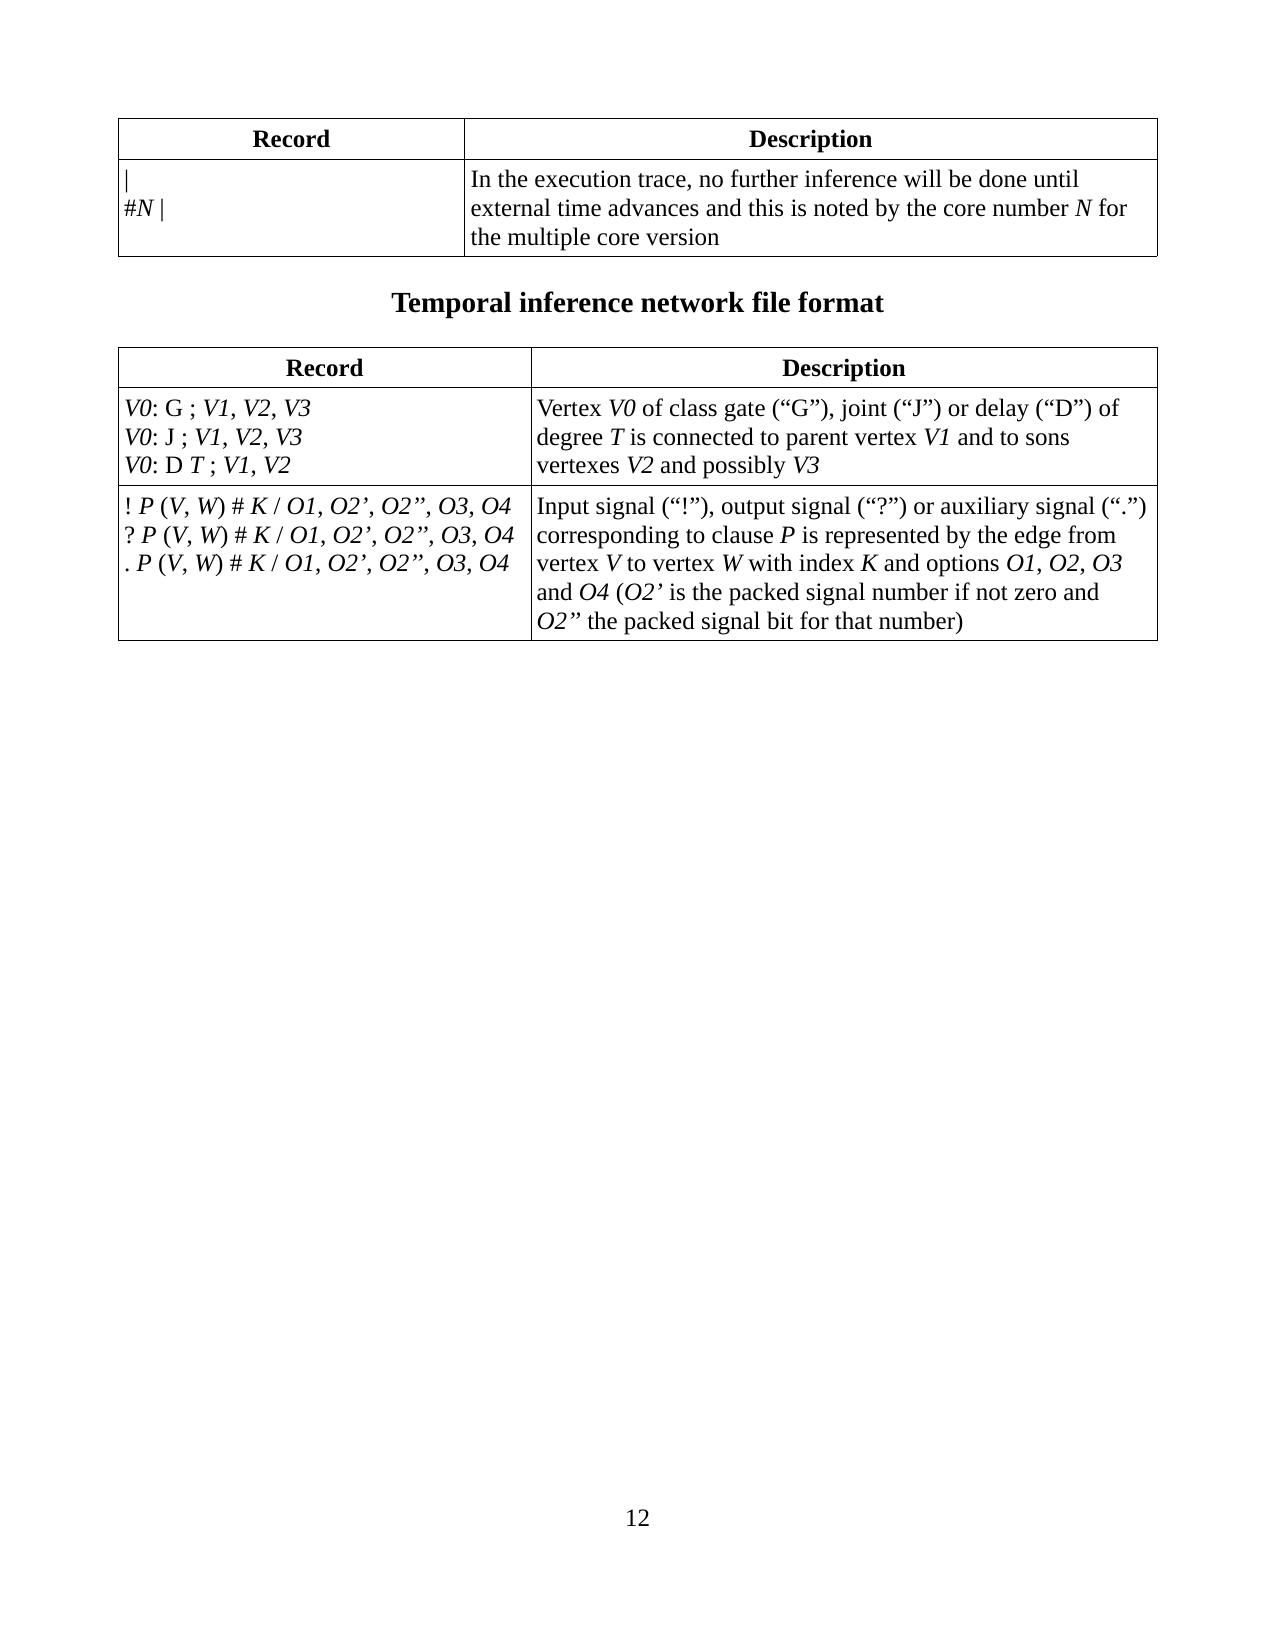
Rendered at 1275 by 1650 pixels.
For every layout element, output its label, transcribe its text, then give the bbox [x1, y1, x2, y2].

table_cell Input signal (“!”), output signal (“?”) or auxiliary signal (“.”) corresponding to clause P is represented by the edge from vertex V to vertex W with index K and options O1, O2, O3 and O4 (O2’ is the packed signal number if not zero and O2’’ the packed signal bit for that number) [532, 486, 1157, 640]
table_header Description [532, 348, 1157, 387]
table_cell | #N | [119, 160, 464, 256]
table_cell V0: G ; V1, V2, V3 V0: J ; V1, V2, V3 V0: D T ; V1, V2 [119, 388, 531, 485]
table_cell Vertex V0 of class gate (“G”), joint (“J”) or delay (“D”) of degree T is connected to parent vertex V1 and to sons vertexes V2 and possibly V3 [532, 388, 1157, 485]
table_header Description [465, 119, 1157, 158]
table_cell ! P (V, W) # K / O1, O2’, O2’’, O3, O4 ? P (V, W) # K / O1, O2’, O2’’, O3, O4 . P (V, W) # K / O1, O2’, O2’’, O3, O4 [119, 486, 531, 640]
table_cell In the execution trace, no further inference will be done until external time advances and this is noted by the core number N for the multiple core version [465, 160, 1157, 256]
table_header Record [119, 119, 464, 158]
table_header Record [119, 348, 531, 387]
text Temporal inference network file format [118, 285, 1157, 318]
